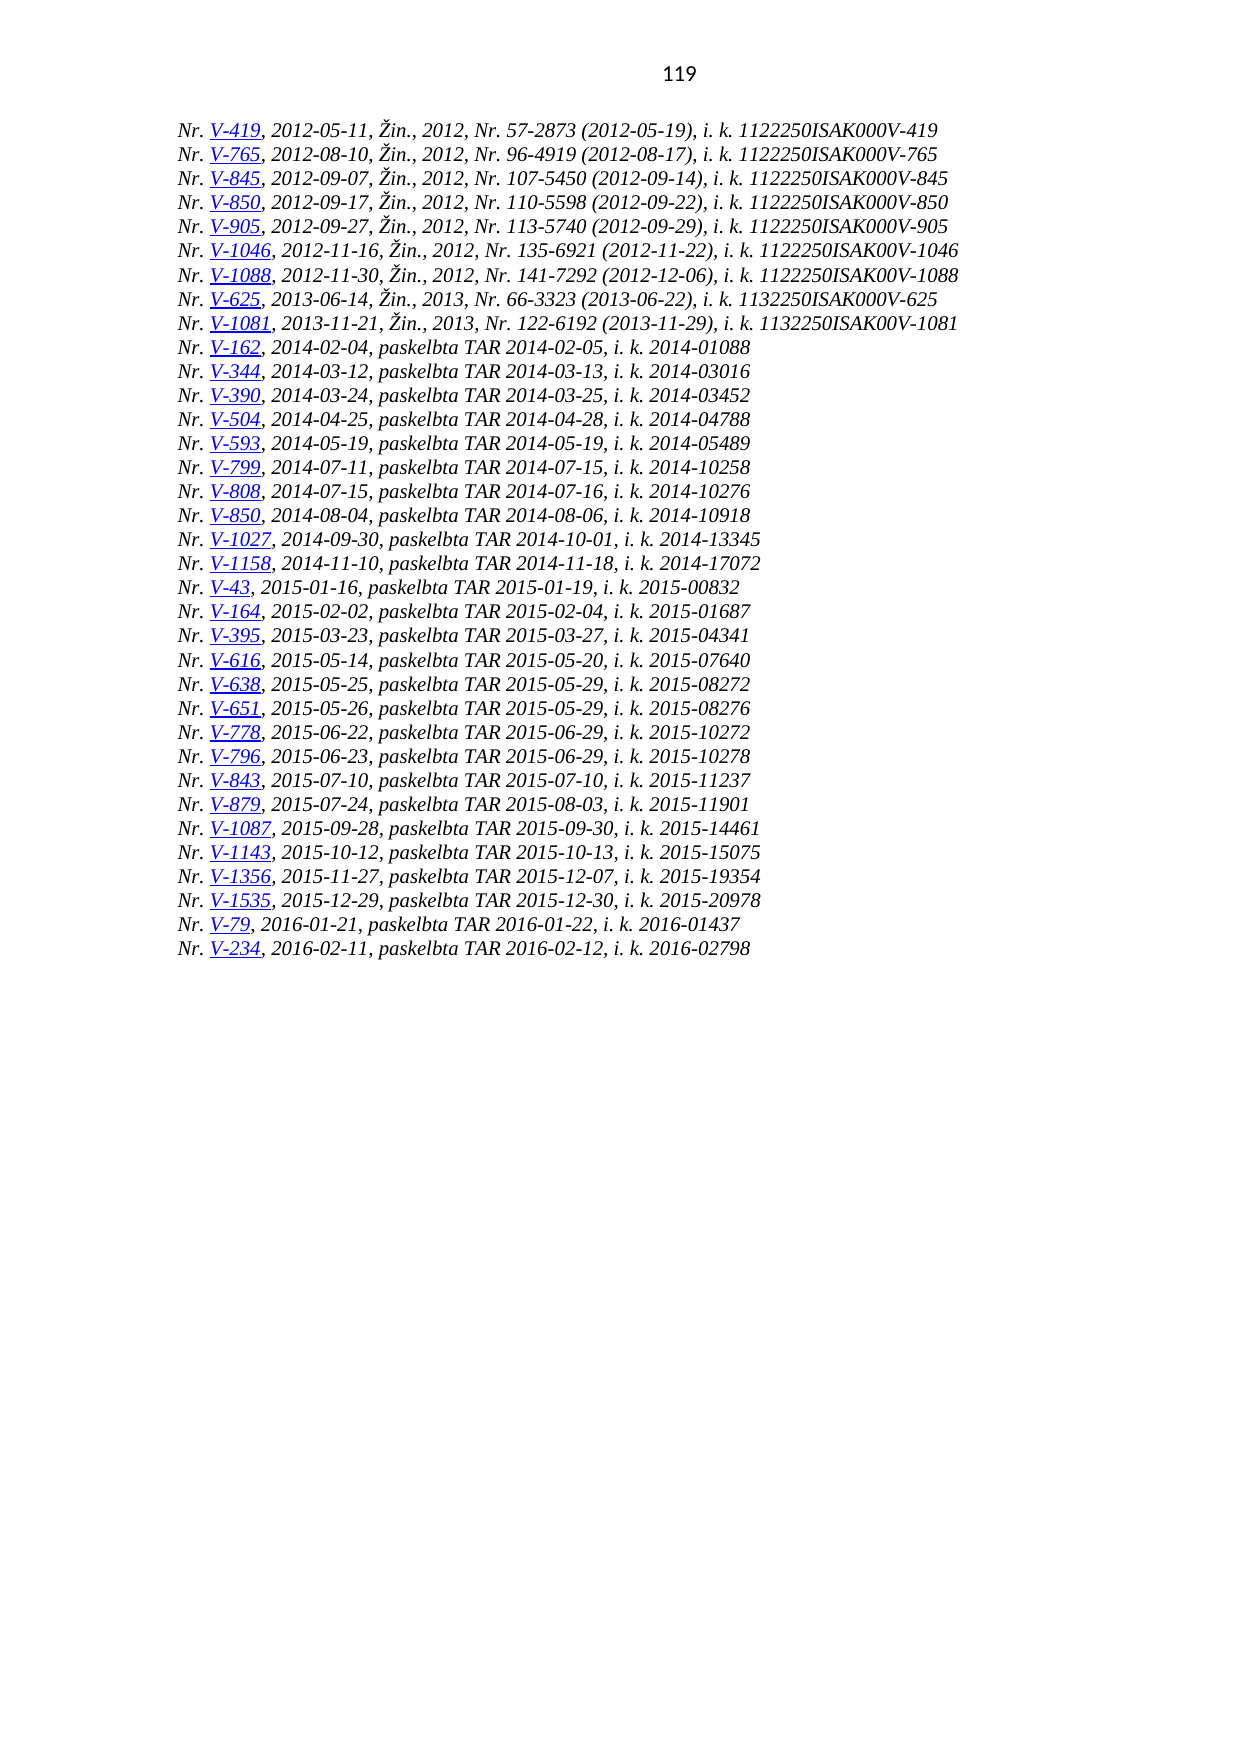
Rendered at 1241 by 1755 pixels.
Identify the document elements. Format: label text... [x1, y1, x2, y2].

text Nr. V-651, 2015-05-26, paskelbta TAR 2015-05-29, i. k. 2015-08276 [177, 696, 1181, 720]
text Nr. V-1046, 2012-11-16, Žin., 2012, Nr. 135-6921 (2012-11-22), i. k. 1122250ISAK00V-1046 [177, 238, 1181, 262]
text Nr. V-234, 2016-02-11, paskelbta TAR 2016-02-12, i. k. 2016-02798 [177, 936, 1181, 960]
text Nr. V-164, 2015-02-02, paskelbta TAR 2015-02-04, i. k. 2015-01687 [177, 599, 1181, 623]
text Nr. V-843, 2015-07-10, paskelbta TAR 2015-07-10, i. k. 2015-11237 [177, 768, 1181, 792]
text Nr. V-1535, 2015-12-29, paskelbta TAR 2015-12-30, i. k. 2015-20978 [177, 888, 1181, 912]
text Nr. V-625, 2013-06-14, Žin., 2013, Nr. 66-3323 (2013-06-22), i. k. 1132250ISAK000V-625 [177, 287, 1181, 311]
text Nr. V-850, 2012-09-17, Žin., 2012, Nr. 110-5598 (2012-09-22), i. k. 1122250ISAK000V-850 [177, 190, 1181, 214]
text Nr. V-390, 2014-03-24, paskelbta TAR 2014-03-25, i. k. 2014-03452 [177, 383, 1181, 407]
text Nr. V-1143, 2015-10-12, paskelbta TAR 2015-10-13, i. k. 2015-15075 [177, 840, 1181, 864]
text Nr. V-395, 2015-03-23, paskelbta TAR 2015-03-27, i. k. 2015-04341 [177, 623, 1181, 647]
text Nr. V-1088, 2012-11-30, Žin., 2012, Nr. 141-7292 (2012-12-06), i. k. 1122250ISAK00V-1088 [177, 262, 1181, 287]
text Nr. V-79, 2016-01-21, paskelbta TAR 2016-01-22, i. k. 2016-01437 [177, 912, 1181, 936]
text Nr. V-808, 2014-07-15, paskelbta TAR 2014-07-16, i. k. 2014-10276 [177, 479, 1181, 503]
text Nr. V-43, 2015-01-16, paskelbta TAR 2015-01-19, i. k. 2015-00832 [177, 575, 1181, 599]
text Nr. V-504, 2014-04-25, paskelbta TAR 2014-04-28, i. k. 2014-04788 [177, 407, 1181, 431]
text Nr. V-344, 2014-03-12, paskelbta TAR 2014-03-13, i. k. 2014-03016 [177, 359, 1181, 383]
text Nr. V-778, 2015-06-22, paskelbta TAR 2015-06-29, i. k. 2015-10272 [177, 720, 1181, 744]
text Nr. V-850, 2014-08-04, paskelbta TAR 2014-08-06, i. k. 2014-10918 [177, 503, 1181, 527]
text Nr. V-799, 2014-07-11, paskelbta TAR 2014-07-15, i. k. 2014-10258 [177, 455, 1181, 479]
text Nr. V-905, 2012-09-27, Žin., 2012, Nr. 113-5740 (2012-09-29), i. k. 1122250ISAK000V-905 [177, 214, 1181, 238]
text Nr. V-765, 2012-08-10, Žin., 2012, Nr. 96-4919 (2012-08-17), i. k. 1122250ISAK000V-765 [177, 142, 1181, 166]
text Nr. V-1081, 2013-11-21, Žin., 2013, Nr. 122-6192 (2013-11-29), i. k. 1132250ISAK00V-1081 [177, 311, 1181, 335]
text Nr. V-1356, 2015-11-27, paskelbta TAR 2015-12-07, i. k. 2015-19354 [177, 864, 1181, 888]
text Nr. V-162, 2014-02-04, paskelbta TAR 2014-02-05, i. k. 2014-01088 [177, 335, 1181, 359]
text Nr. V-616, 2015-05-14, paskelbta TAR 2015-05-20, i. k. 2015-07640 [177, 647, 1181, 672]
text Nr. V-593, 2014-05-19, paskelbta TAR 2014-05-19, i. k. 2014-05489 [177, 431, 1181, 455]
text Nr. V-845, 2012-09-07, Žin., 2012, Nr. 107-5450 (2012-09-14), i. k. 1122250ISAK000V-845 [177, 166, 1181, 190]
text Nr. V-1158, 2014-11-10, paskelbta TAR 2014-11-18, i. k. 2014-17072 [177, 551, 1181, 575]
text Nr. V-419, 2012-05-11, Žin., 2012, Nr. 57-2873 (2012-05-19), i. k. 1122250ISAK000V-419 [177, 118, 1181, 142]
text Nr. V-1027, 2014-09-30, paskelbta TAR 2014-10-01, i. k. 2014-13345 [177, 527, 1181, 551]
text Nr. V-796, 2015-06-23, paskelbta TAR 2015-06-29, i. k. 2015-10278 [177, 744, 1181, 768]
text Nr. V-1087, 2015-09-28, paskelbta TAR 2015-09-30, i. k. 2015-14461 [177, 816, 1181, 840]
text Nr. V-879, 2015-07-24, paskelbta TAR 2015-08-03, i. k. 2015-11901 [177, 792, 1181, 816]
text Nr. V-638, 2015-05-25, paskelbta TAR 2015-05-29, i. k. 2015-08272 [177, 672, 1181, 696]
